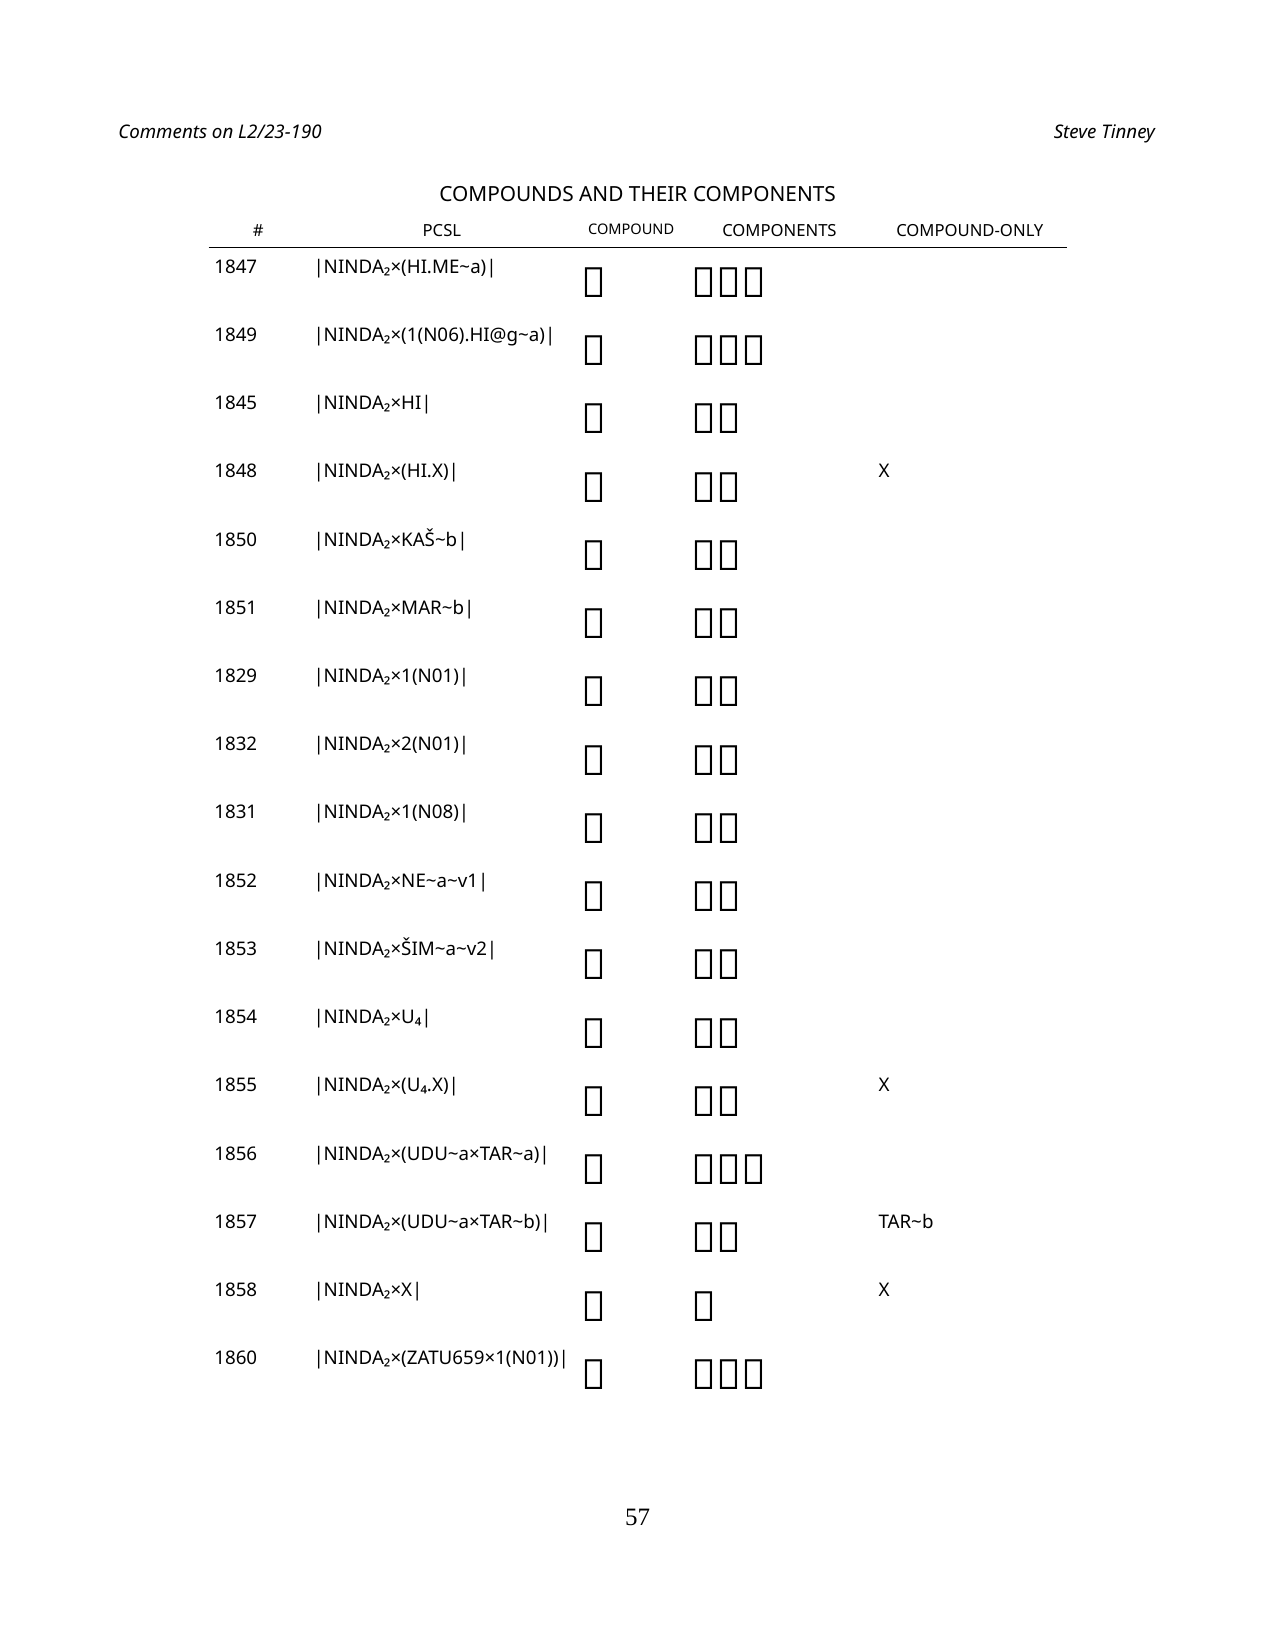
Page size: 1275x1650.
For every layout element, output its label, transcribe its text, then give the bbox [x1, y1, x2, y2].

table_cell 1848 [209, 452, 308, 520]
table_cell |NINDA₂×(HI.ME~a)| [308, 248, 576, 315]
table_cell 𒷒 [576, 1339, 686, 1407]
table_cell 𒷇 [576, 315, 686, 384]
table_cell 𒥰𒢗 [686, 520, 872, 588]
table_cell 1857 [209, 1203, 308, 1271]
table_cell |NINDA₂×1(N08)| [308, 793, 576, 861]
table_cell 𒥰 [686, 1271, 872, 1339]
table_cell |NINDA₂×ŠIM~a~v2| [308, 930, 576, 998]
table_cell COMPONENTS [686, 213, 872, 247]
table_cell 1832 [209, 725, 308, 793]
table_cell |NINDA₂×HI| [308, 384, 576, 452]
table_cell [873, 315, 1067, 384]
table_cell 𒥰𒖀 [686, 657, 872, 725]
table_cell 𒷋 [576, 930, 686, 998]
table_cell 𒷎 [576, 1134, 686, 1202]
table_cell 𒷍 [576, 1066, 686, 1134]
table_cell TAR~b [873, 1203, 1067, 1271]
table_cell 𒷉 [576, 588, 686, 657]
table_cell 𒥰𒪏 [686, 1066, 872, 1134]
table_cell 𒶰 [576, 657, 686, 725]
table_cell 1855 [209, 1066, 308, 1134]
table_cell [873, 1339, 1067, 1407]
table_cell 1860 [209, 1339, 308, 1407]
table_cell 1845 [209, 384, 308, 452]
table_cell [873, 861, 1067, 929]
table_cell 1831 [209, 793, 308, 861]
table_header COMPOUNDS AND THEIR COMPONENTS [209, 173, 1067, 213]
table_cell X [873, 1271, 1067, 1339]
table_cell 𒥰𒤎 [686, 588, 872, 657]
table_cell PCSL [308, 213, 576, 247]
table_cell 1829 [209, 657, 308, 725]
table_cell 𒥰𒖋 [686, 793, 872, 861]
table_cell |NINDA₂×(1(N06).HI@g~a)| [308, 315, 576, 384]
table_cell 1849 [209, 315, 308, 384]
table_cell |NINDA₂×(UDU~a×TAR~b)| [308, 1203, 576, 1271]
table_cell |NINDA₂×2(N01)| [308, 725, 576, 793]
table_cell 1851 [209, 588, 308, 657]
table_cell 𒥰𒡕 [686, 384, 872, 452]
table_cell 𒥰𒖈𒡖 [686, 315, 872, 384]
table_cell 𒷈 [576, 520, 686, 588]
table_cell 𒥰𒥙 [686, 861, 872, 929]
table_cell 𒥰𒪏 [686, 998, 872, 1066]
table_cell 1858 [209, 1271, 308, 1339]
table_cell 𒥰𒡕 [686, 452, 872, 520]
table_cell |NINDA₂×X| [308, 1271, 576, 1339]
table_cell COMPOUND-ONLY [873, 213, 1067, 247]
table_cell [873, 930, 1067, 998]
table_cell [873, 520, 1067, 588]
table_cell 𒶳 [576, 725, 686, 793]
table_cell 𒷐 [576, 1271, 686, 1339]
table_cell |NINDA₂×MAR~b| [308, 588, 576, 657]
table_cell [873, 657, 1067, 725]
table_cell [873, 248, 1067, 315]
table_cell COMPOUND [576, 213, 686, 247]
table_cell 𒷏 [576, 1203, 686, 1271]
table_cell 1854 [209, 998, 308, 1066]
table_cell 1856 [209, 1134, 308, 1202]
table_cell [873, 588, 1067, 657]
table_cell 𒷃 [576, 384, 686, 452]
table_cell |NINDA₂×(U₄.X)| [308, 1066, 576, 1134]
table_cell 𒥰𒬱𒖀 [686, 1339, 872, 1407]
table_cell 1847 [209, 248, 308, 315]
table_cell |NINDA₂×U₄| [308, 998, 576, 1066]
table_cell 𒥰𒧳 [686, 930, 872, 998]
table_cell [873, 793, 1067, 861]
table_cell [873, 384, 1067, 452]
table_cell |NINDA₂×(HI.X)| [308, 452, 576, 520]
table_cell 1853 [209, 930, 308, 998]
table_cell 1850 [209, 520, 308, 588]
table_cell 1852 [209, 861, 308, 929]
table_cell |NINDA₂×(ZATU659×1(N01))| [308, 1339, 576, 1407]
table_cell [873, 998, 1067, 1066]
table_cell 𒷆 [576, 452, 686, 520]
table_cell |NINDA₂×1(N01)| [308, 657, 576, 725]
table_cell # [209, 213, 308, 247]
table_cell 𒷊 [576, 861, 686, 929]
table_cell 𒶲 [576, 793, 686, 861]
table_cell |NINDA₂×KAŠ~b| [308, 520, 576, 588]
table_cell X [873, 1066, 1067, 1134]
table_cell 𒥰𒡕𒤒 [686, 248, 872, 315]
table_cell 𒥰𒪟𒩦 [686, 1134, 872, 1202]
table_cell [873, 1134, 1067, 1202]
table_cell |NINDA₂×(UDU~a×TAR~a)| [308, 1134, 576, 1202]
table_cell X [873, 452, 1067, 520]
table_cell 𒷅 [576, 248, 686, 315]
table_cell 𒥰𒗟 [686, 725, 872, 793]
table_cell [873, 725, 1067, 793]
table_cell |NINDA₂×NE~a~v1| [308, 861, 576, 929]
table_cell 𒷌 [576, 998, 686, 1066]
table_cell 𒥰𒪟 [686, 1203, 872, 1271]
